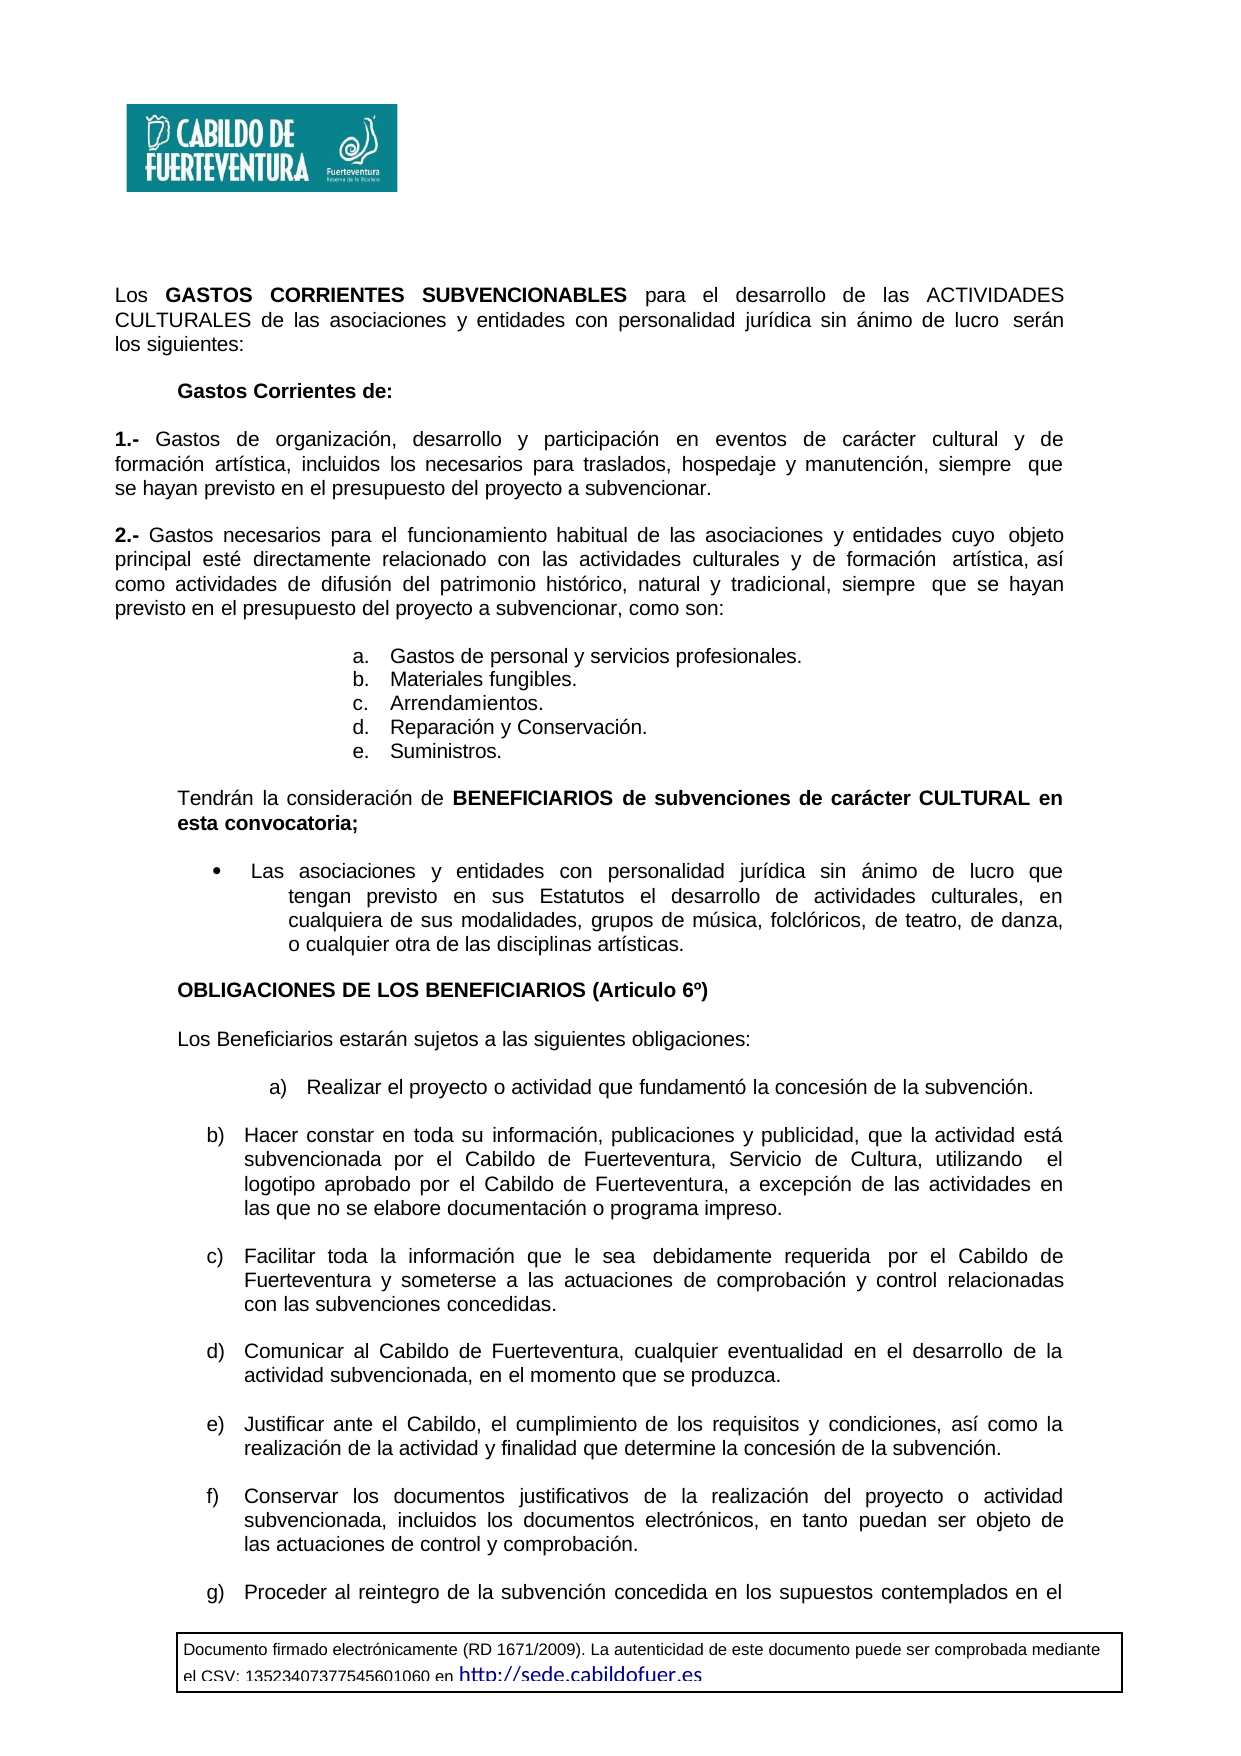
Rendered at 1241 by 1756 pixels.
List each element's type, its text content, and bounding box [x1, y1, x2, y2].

list Proceder al reintegro de la subvención concedida en los supuestos contemplados en el [206, 1580, 1062, 1604]
list Gastos de personal y servicios profesionales. [352, 644, 1136, 668]
subtitle OBLIGACIONES DE LOS BENEFICIARIOS (Articulo 6º) [177, 978, 1136, 1002]
list Las asociaciones y entidades con personalidad jurídica sin ánimo de lucro que tengan previsto en sus Estatutos el desarrollo de actividades culturales, en cualquiera de sus modalidades, grupos de música, folclóricos, de teatro, de danza, o cualquier otra de las disciplinas artísticas. [213, 859, 1063, 956]
text Los Beneficiarios estarán sujetos a las siguientes obligaciones: [177, 1027, 1136, 1051]
list Justificar ante el Cabildo, el cumplimiento de los requisitos y condiciones, así como la realización de la actividad y finalidad que determine la concesión de la subvención. [206, 1411, 1064, 1459]
text Los GASTOS CORRIENTES SUBVENCIONABLES para el desarrollo de las ACTIVIDADES CULTURALES de las asociaciones y entidades con personalidad jurídica sin ánimo de lucro serán los siguientes: [114, 283, 1064, 356]
list Reparación y Conservación. [352, 715, 1136, 739]
list Hacer constar en toda su información, publicaciones y publicidad, que la actividad está subvencionada por el Cabildo de Fuerteventura, Servicio de Cultura, utilizando el logotipo aprobado por el Cabildo de Fuerteventura, a excepción de las actividades en las que no se elabore documentación o programa impreso. [206, 1123, 1063, 1219]
text 1.- Gastos de organización, desarrollo y participación en eventos de carácter cultural y de formación artística, incluidos los necesarios para traslados, hospedaje y manutención, siempre que se hayan previsto en el presupuesto del proyecto a subvencionar. [114, 427, 1064, 500]
list Materiales fungibles. [352, 668, 1136, 691]
list Realizar el proyecto o actividad que fundamentó la concesión de la subvención. [269, 1075, 1136, 1099]
text 2.- Gastos necesarios para el funcionamiento habitual de las asociaciones y entidades cuyo objeto principal esté directamente relacionado con las actividades culturales y de formación artística, así como actividades de difusión del patrimonio histórico, natural y tradicional, siempre que se hayan previsto en el presupuesto del proyecto a subvencionar, como son: [114, 523, 1065, 620]
subtitle Gastos Corrientes de: [177, 379, 1136, 403]
list Arrendamientos. [352, 691, 1136, 715]
list Comunicar al Cabildo de Fuerteventura, cualquier eventualidad en el desarrollo de la actividad subvencionada, en el momento que se produzca. [206, 1339, 1063, 1387]
text Tendrán la consideración de BENEFICIARIOS de subvenciones de carácter CULTURAL en esta convocatoria; [177, 786, 1064, 834]
list Suministros. [352, 739, 1136, 763]
list Facilitar toda la información que le sea debidamente requerida por el Cabildo de Fuerteventura y someterse a las actuaciones de comprobación y control relacionadas con las subvenciones concedidas. [206, 1244, 1064, 1316]
list Conservar los documentos justificativos de la realización del proyecto o actividad subvencionada, incluidos los documentos electrónicos, en tanto puedan ser objeto de las actuaciones de control y comprobación. [206, 1483, 1064, 1556]
